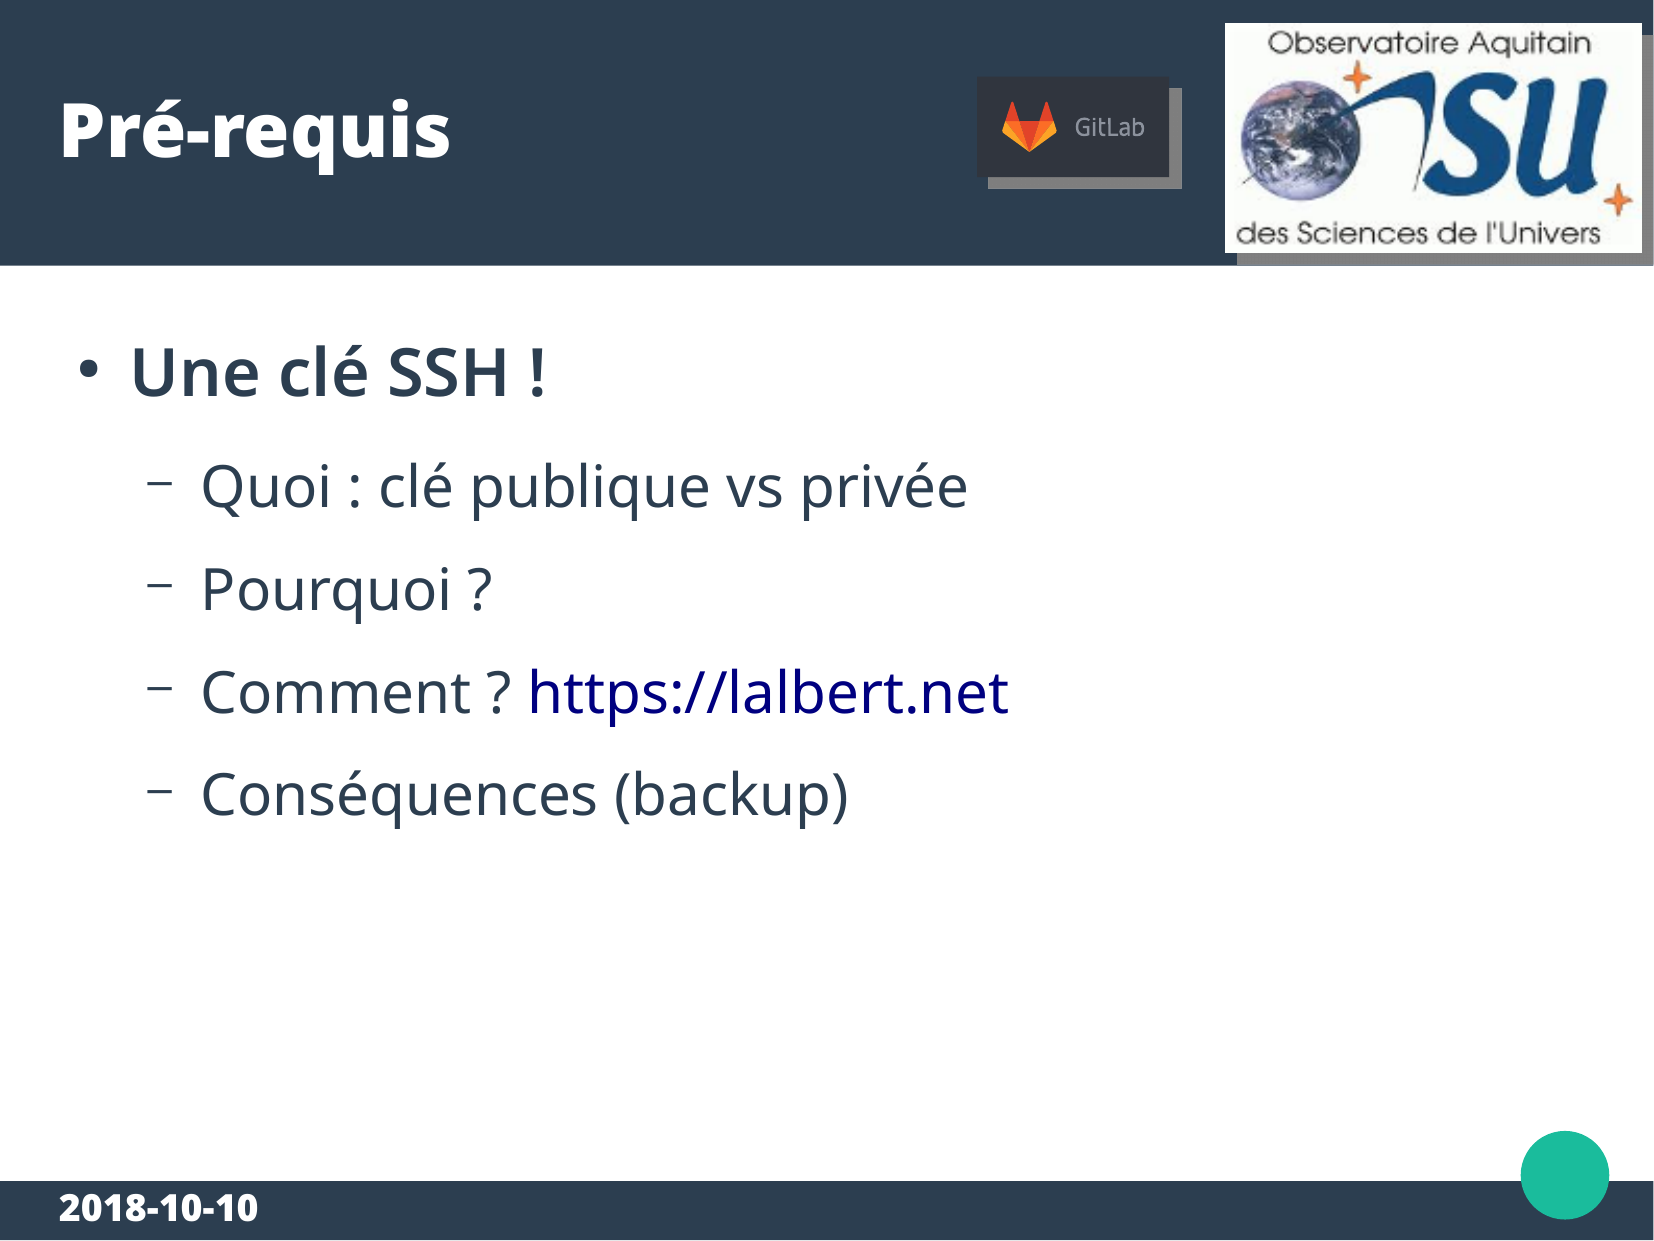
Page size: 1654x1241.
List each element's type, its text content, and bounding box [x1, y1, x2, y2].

list Une clé SSH ! Quoi : clé publique vs privée Pourquoi ? Comment ? https://lalbert.net Conséquences (backup) [59, 324, 1595, 1152]
title Pré-requis [59, 49, 1595, 207]
picture [976, 76, 1170, 178]
picture [1225, 23, 1642, 253]
